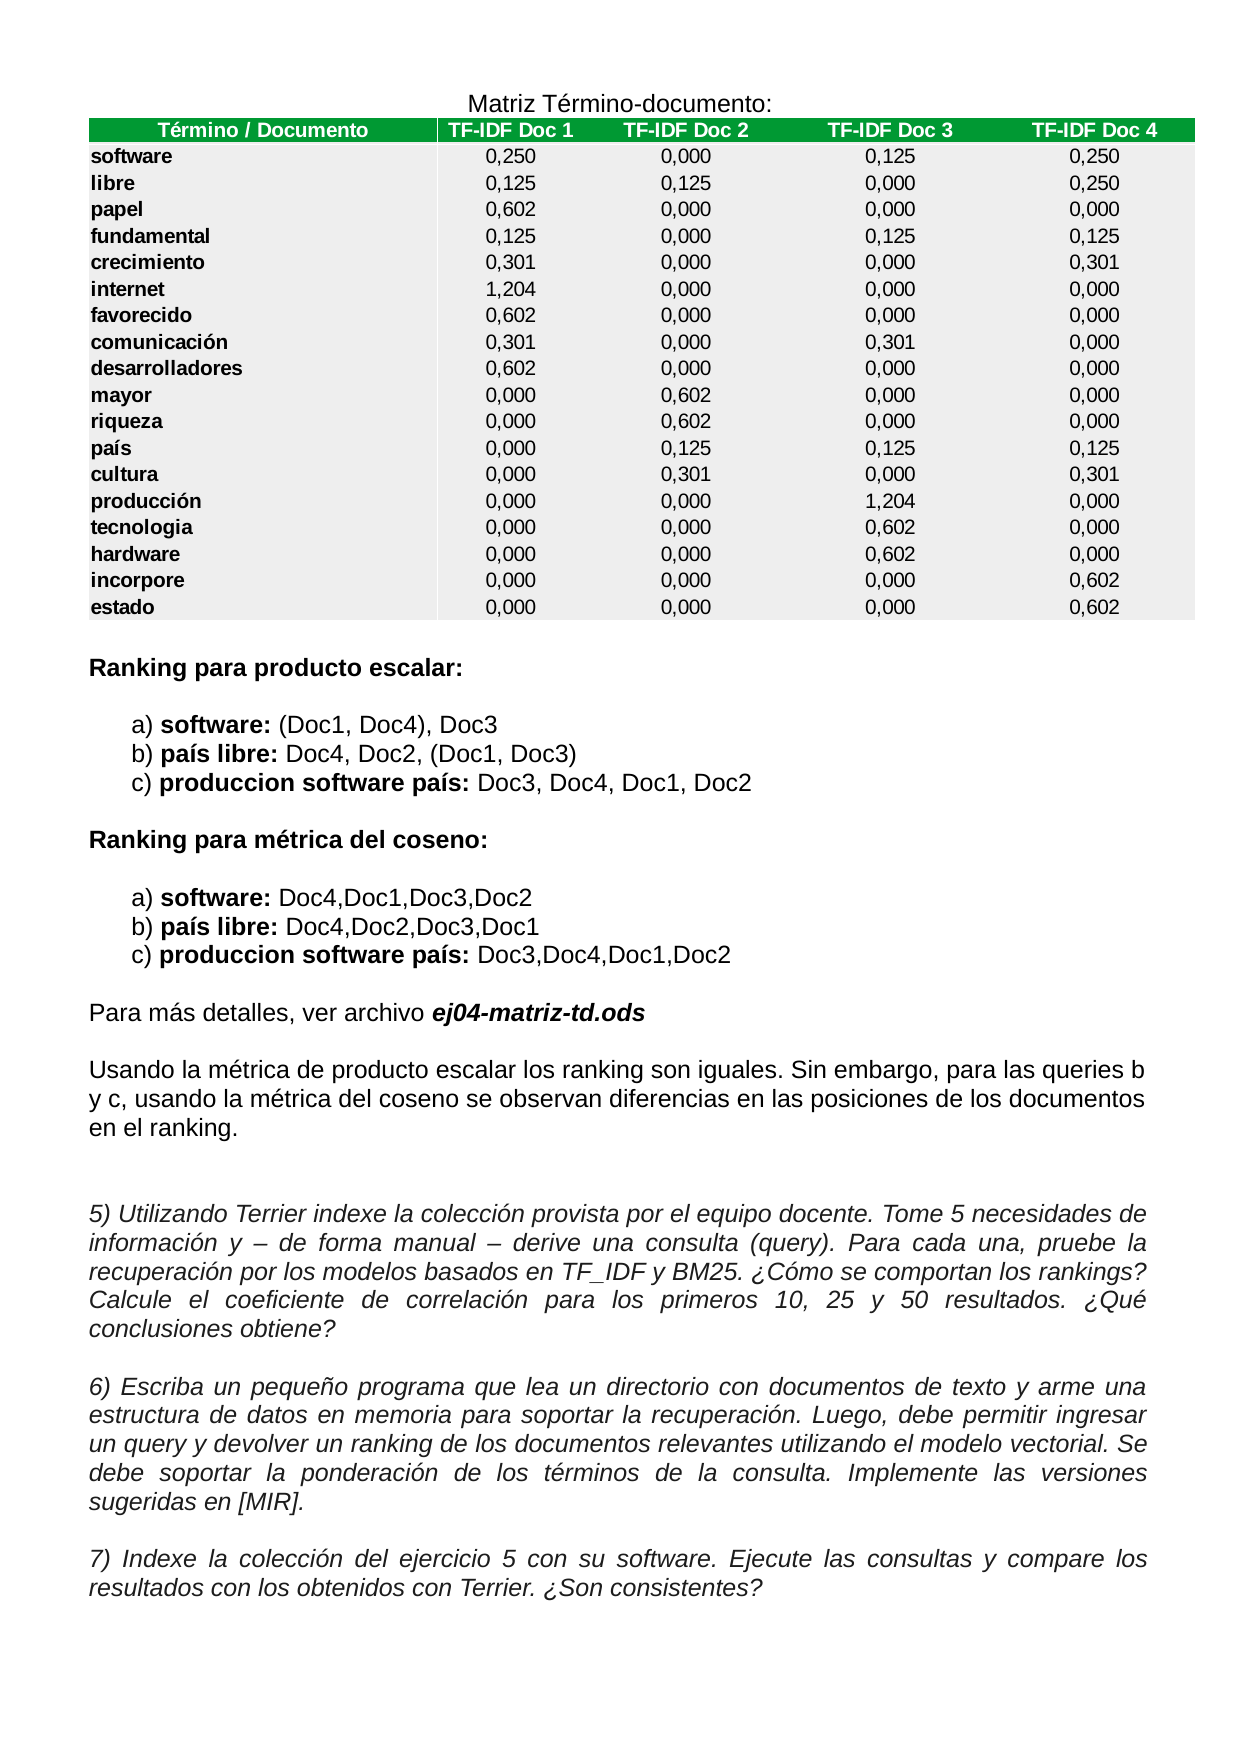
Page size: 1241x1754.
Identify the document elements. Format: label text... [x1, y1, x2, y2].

text Matriz Término-documento: [88, 88, 1152, 117]
text c) produccion software país: Doc3, Doc4, Doc1, Doc2 [88, 768, 1152, 796]
text Ranking para métrica del coseno: [88, 825, 1152, 854]
text b) país libre: Doc4, Doc2, (Doc1, Doc3) [88, 739, 1152, 768]
text Ranking para producto escalar: [88, 653, 1152, 681]
text a) software: Doc4,Doc1,Doc3,Doc2 [88, 883, 1152, 911]
text [88, 620, 1152, 624]
text a) software: (Doc1, Doc4), Doc3 [88, 710, 1152, 739]
text Para más detalles, ver archivo ej04-matriz-td.ods [88, 998, 1152, 1026]
text b) país libre: Doc4,Doc2,Doc3,Doc1 [88, 911, 1152, 940]
text Usando la métrica de producto escalar los ranking son iguales. Sin embargo, para las queries b y c, usando la métrica del coseno se observan diferencias en las posiciones de los documentos en el ranking. [88, 1055, 1152, 1141]
text c) produccion software país: Doc3,Doc4,Doc1,Doc2 [88, 940, 1152, 969]
text 6) Escriba un pequeño programa que lea un directorio con documentos de texto y arme una estructura de datos en memoria para soportar la recuperación. Luego, debe permitir ingresar un query y devolver un ranking de los documentos relevantes utilizando el modelo vectorial. Se debe soportar la ponderación de los términos de la consulta. Implemente las versiones sugeridas en [MIR]. [88, 1371, 1152, 1515]
text 7) Indexe la colección del ejercicio 5 con su software. Ejecute las consultas y compare los resultados con los obtenidos con Terrier. ¿Son consistentes? [88, 1544, 1152, 1601]
text 5) Utilizando Terrier indexe la colección provista por el equipo docente. Tome 5 necesidades de información y – de forma manual – derive una consulta (query). Para cada una, pruebe la recuperación por los modelos basados en TF_IDF y BM25. ¿Cómo se comportan los rankings? Calcule el coeficiente de correlación para los primeros 10, 25 y 50 resultados. ¿Qué conclusiones obtiene? [88, 1199, 1152, 1343]
